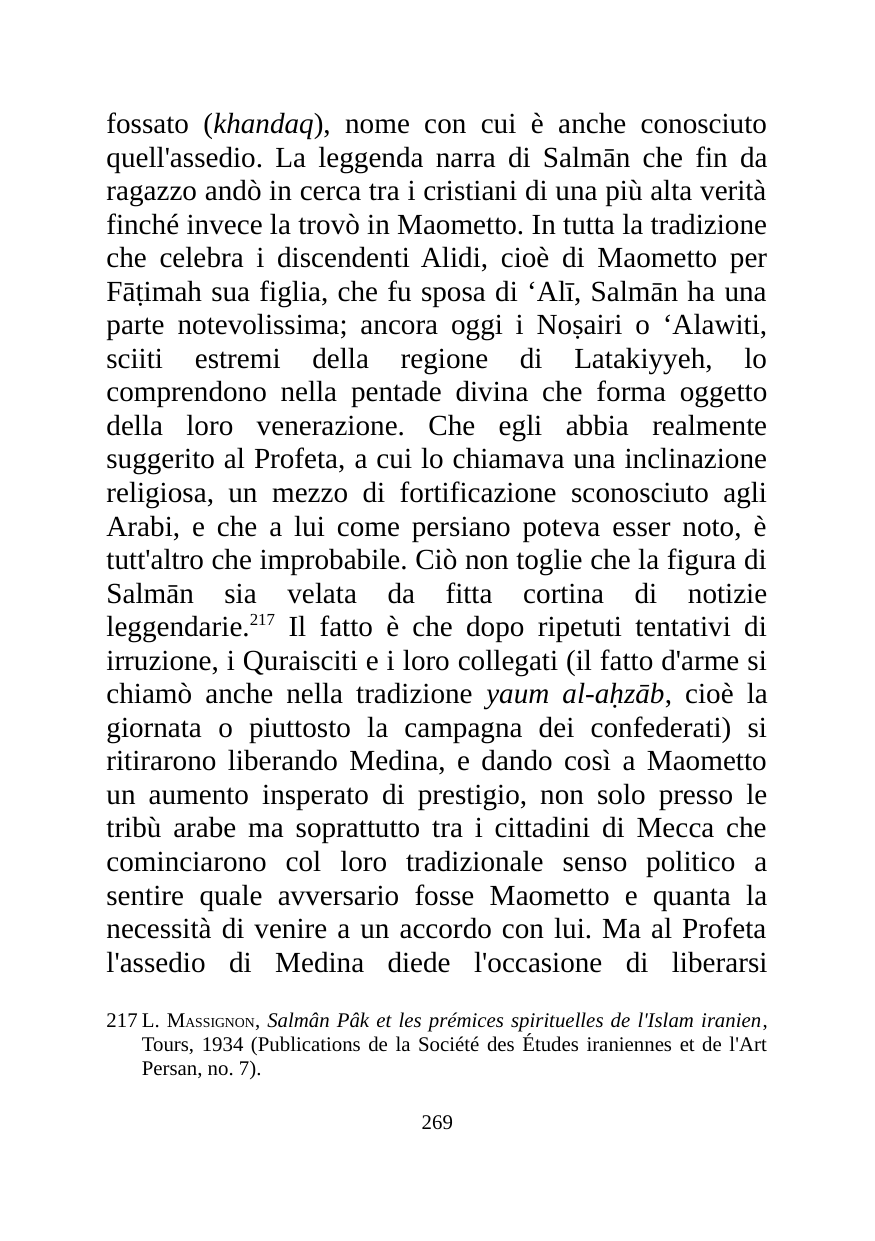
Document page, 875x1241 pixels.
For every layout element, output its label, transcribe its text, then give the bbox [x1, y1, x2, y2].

text L. Massignon, Salmân Pâk et les prémices spirituelles de l'Islam iranien, Tours, 1934 (Publications de la Société des Études iraniennes et de l'Art Persan, no. 7). [106, 1008, 768, 1080]
text fossato (khandaq), nome con cui è anche conosciuto quell'assedio. La leggenda narra di Salmān che fin da ragazzo andò in cerca tra i cristiani di una più alta verità finché invece la trovò in Maometto. In tutta la tradizione che celebra i discendenti Alidi, cioè di Maometto per Fāṭimah sua figlia, che fu sposa di ‘Alī, Salmān ha una parte notevolissima; ancora oggi i Noṣairi o ‘Alawiti, sciiti estremi della regione di Latakiyyeh, lo comprendono nella pentade divina che forma oggetto della loro venerazione. Che egli abbia realmente suggerito al Profeta, a cui lo chiamava una inclinazione religiosa, un mezzo di fortificazione sconosciuto agli Arabi, e che a lui come persiano poteva esser noto, è tutt'altro che improbabile. Ciò non toglie che la figura di Salmān sia velata da fitta cortina di notizie leggendarie. Il fatto è che dopo ripetuti tentativi di irruzione, i Quraisciti e i loro collegati (il fatto d'arme si chiamò anche nella tradizione yaum al-aḥzāb, cioè la giornata o piuttosto la campagna dei confederati) si ritirarono liberando Medina, e dando così a Maometto un aumento insperato di prestigio, non solo presso le tribù arabe ma soprattutto tra i cittadini di Mecca che cominciarono col loro tradizionale senso politico a sentire quale avversario fosse Maometto e quanta la necessità di venire a un accordo con lui. Ma al Profeta l'assedio di Medina diede l'occasione di liberarsi [106, 106, 768, 978]
